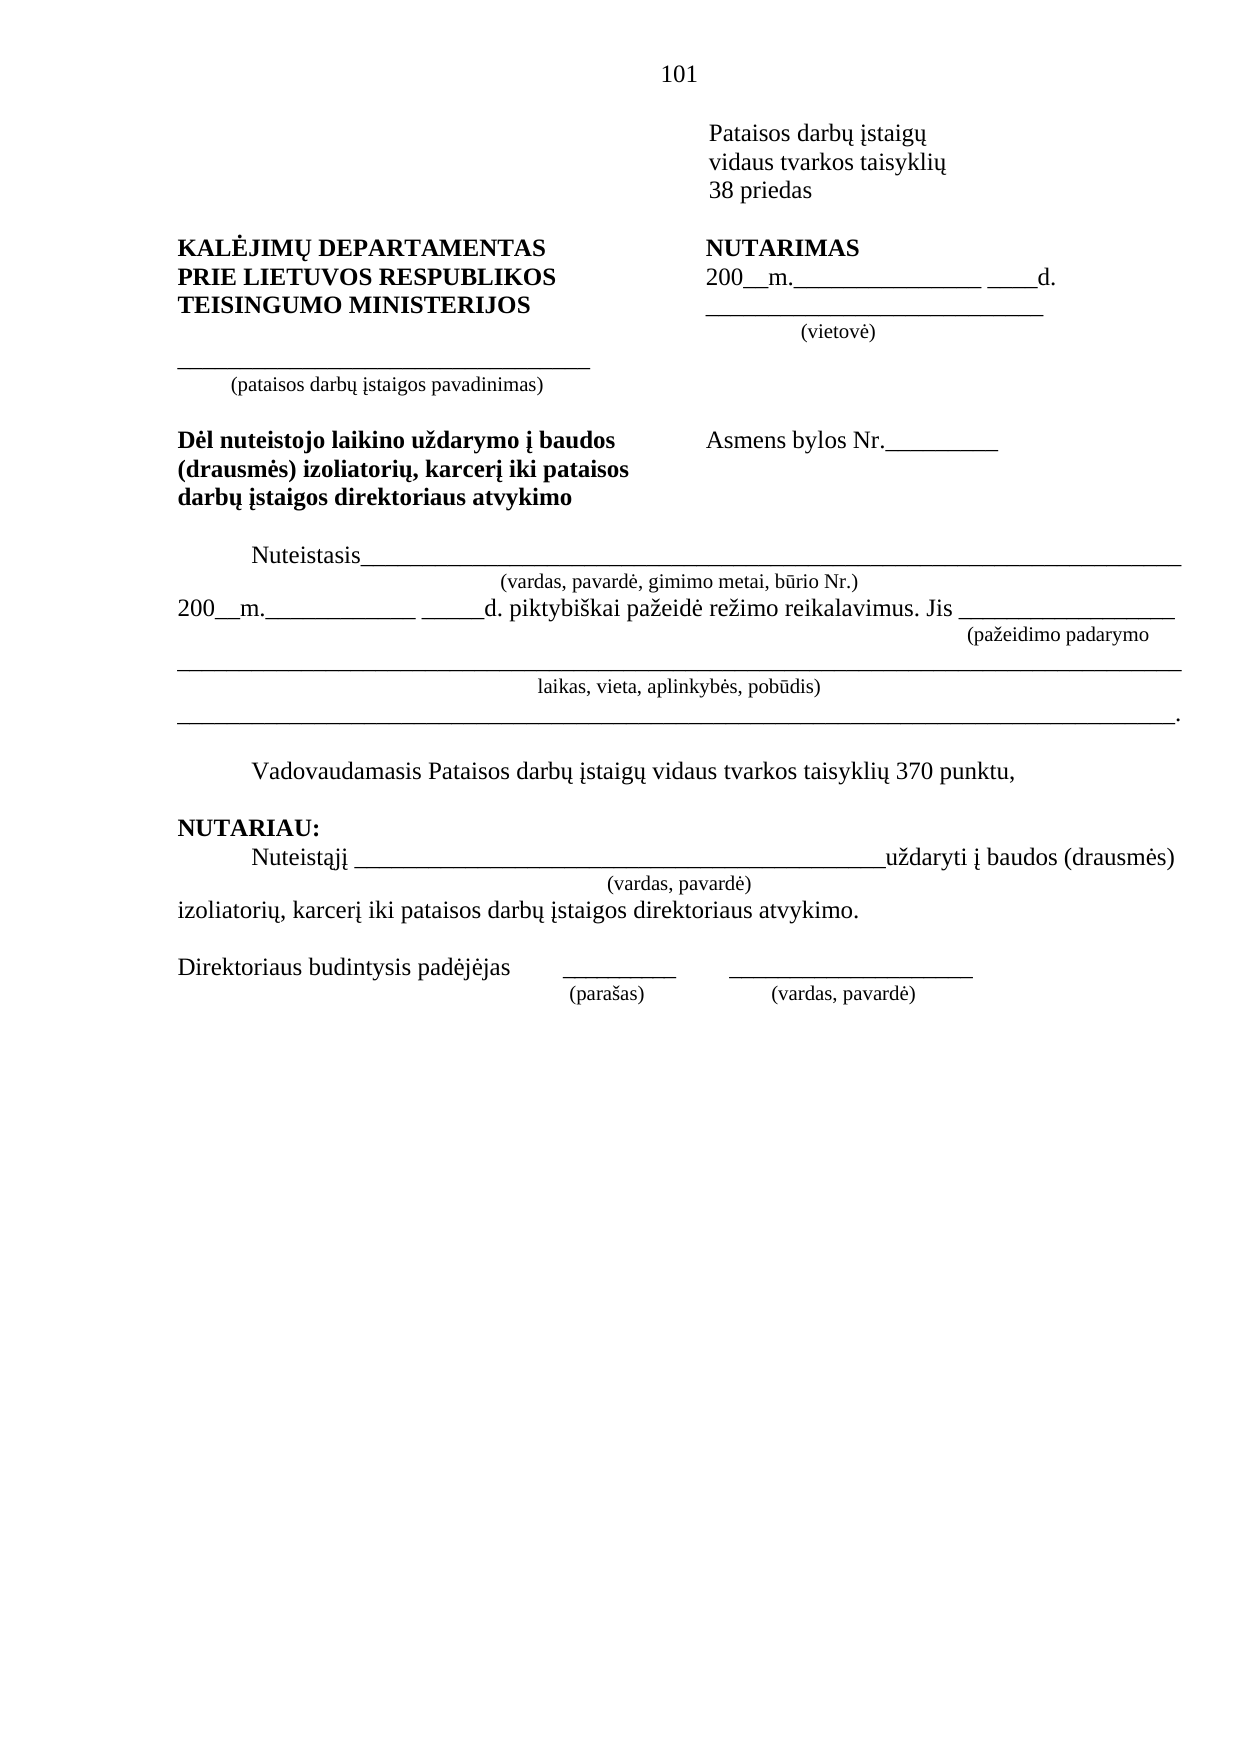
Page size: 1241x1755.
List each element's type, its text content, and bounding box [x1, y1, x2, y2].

text Nuteistasis [177, 540, 1181, 569]
text Vadovaudamasis Pataisos darbų įstaigų vidaus tvarkos taisyklių 370 punktu, [177, 756, 1181, 785]
text 38 priedas [177, 176, 1181, 204]
text darbų įstaigos direktoriaus atvykimo [177, 482, 1181, 511]
text izoliatorių, karcerį iki pataisos darbų įstaigos direktoriaus atvykimo. [177, 895, 1181, 924]
text TEISINGUMO MINISTERIJOS ___________________________ [177, 291, 1181, 319]
text 200__m.____________ _____d. piktybiškai pažeidė režimo reikalavimus. Jis [177, 593, 1181, 622]
text Direktoriaus budintysis padėjėjas [177, 952, 1181, 981]
text laikas, vieta, aplinkybės, pobūdis) [177, 674, 1181, 698]
text (pataisos darbų įstaigos pavadinimas) [177, 372, 1181, 396]
text (vardas, pavardė) [177, 871, 1181, 895]
text _________________________________ [177, 343, 1181, 372]
text (parašas) (vardas, pavardė) [177, 981, 1181, 1005]
text Nuteistąjį uždaryti į baudos (drausmės) [177, 842, 1181, 871]
text Pataisos darbų įstaigų [709, 118, 1181, 147]
text Dėl nuteistojo laikino uždarymo į baudos Asmens bylos Nr._________ [177, 425, 1181, 454]
text NUTARIAU: [177, 813, 1181, 842]
text (vietovė) [177, 319, 1181, 343]
text (pažeidimo padarymo [177, 622, 1181, 646]
text . [177, 698, 1181, 727]
text (vardas, pavardė, gimimo metai, būrio Nr.) [177, 569, 1181, 593]
text vidaus tvarkos taisyklių [177, 147, 1181, 176]
text PRIE LIETUVOS RESPUBLIKOS 200__m._______________ ____d. [177, 262, 1181, 291]
text (drausmės) izoliatorių, karcerį iki pataisos [177, 454, 1181, 482]
text KALĖJIMŲ DEPARTAMENTAS NUTARIMAS [177, 233, 1181, 262]
